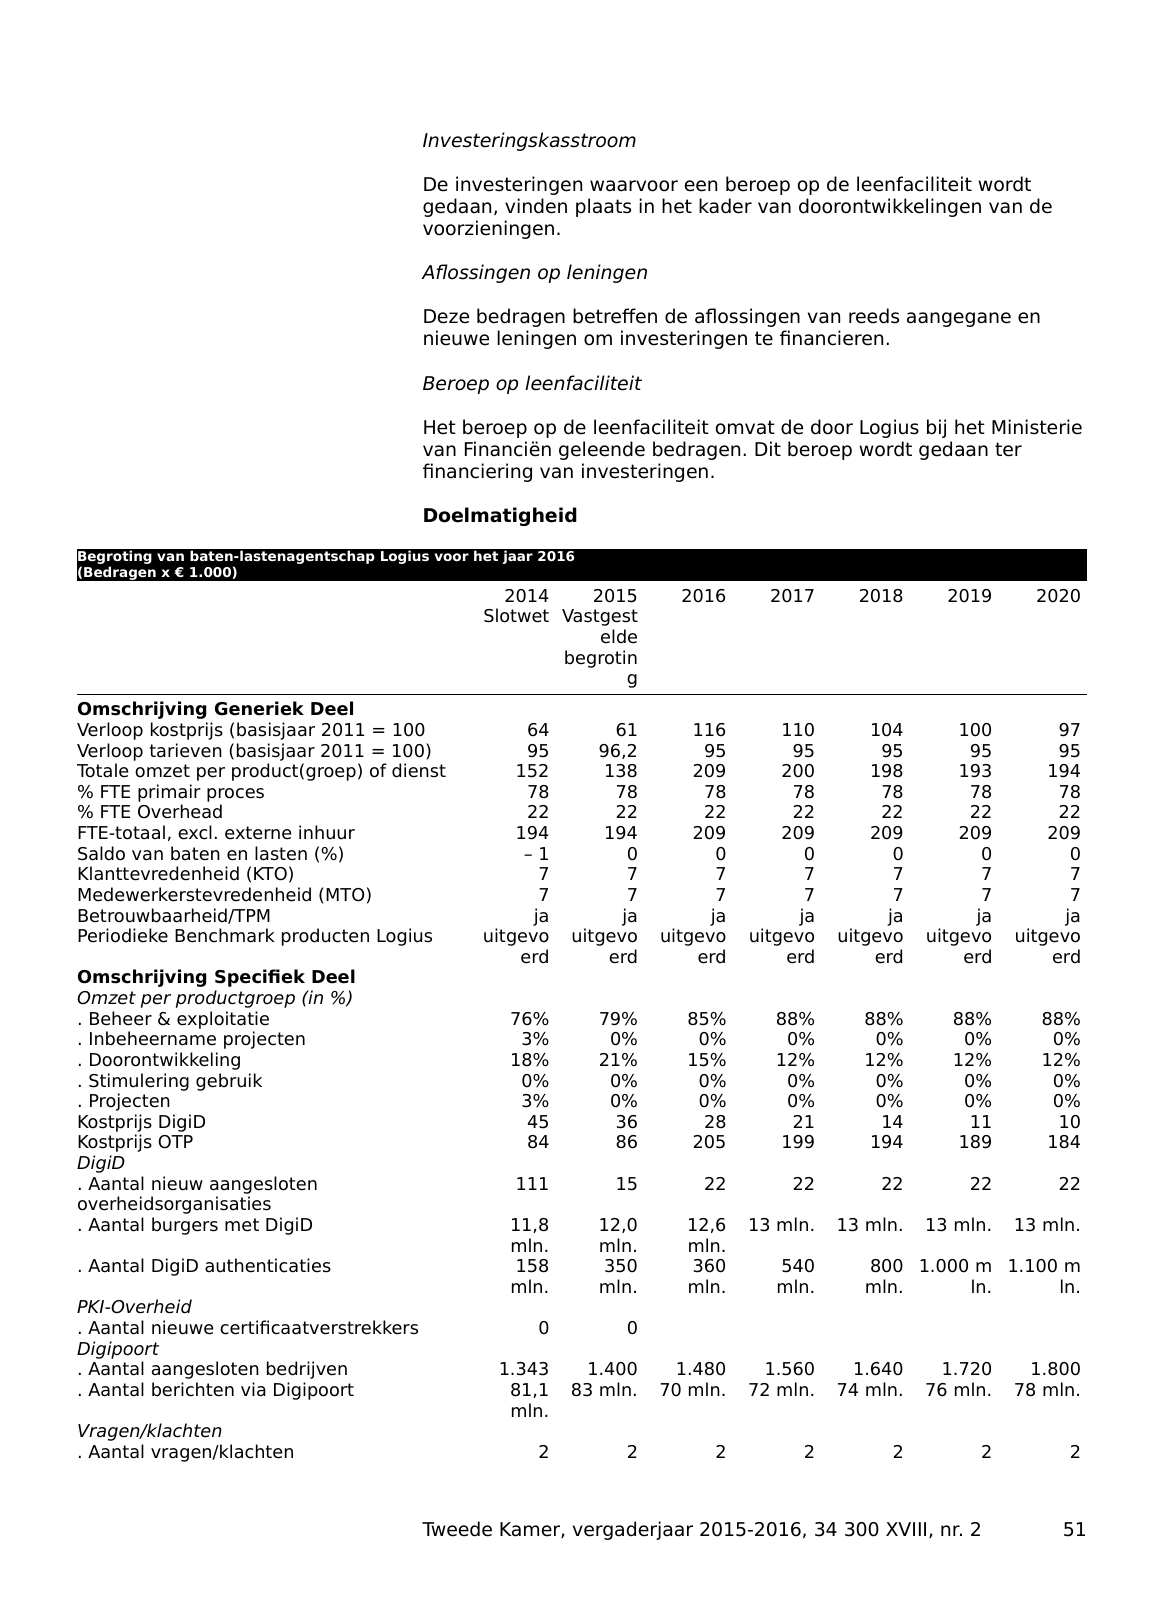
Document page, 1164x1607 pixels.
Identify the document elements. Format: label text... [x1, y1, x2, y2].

table_cell 95 [909, 741, 998, 761]
table_cell 64 [466, 720, 555, 741]
table_cell 209 [644, 761, 732, 782]
table_cell 0% [644, 1091, 732, 1112]
table_cell 0% [555, 1071, 644, 1091]
table_cell 138 [555, 761, 644, 782]
table_cell [466, 1153, 555, 1174]
table_cell 76% [466, 1009, 555, 1029]
table_cell [555, 1298, 644, 1318]
table_cell 7 [909, 864, 998, 885]
table_cell 11,8 mln. [466, 1215, 555, 1256]
table_cell [555, 1339, 644, 1359]
table_cell . Aantal nieuw aangesloten overheidsorganisaties [77, 1174, 466, 1215]
table_cell 100 [909, 720, 998, 741]
table_cell 10 [998, 1112, 1087, 1132]
table_cell Vragen/klachten [77, 1421, 466, 1442]
table_cell 199 [732, 1133, 821, 1153]
table_cell [466, 1298, 555, 1318]
table_cell [732, 1318, 821, 1339]
table_cell 18% [466, 1050, 555, 1071]
table_cell 22 [555, 803, 644, 823]
table_cell 152 [466, 761, 555, 782]
table_cell [998, 1298, 1087, 1318]
table_cell ja [644, 906, 732, 926]
table_cell 0 [644, 844, 732, 864]
table_cell Saldo van baten en lasten (%) [77, 844, 466, 864]
table_cell 22 [732, 803, 821, 823]
table_cell 78 [644, 782, 732, 802]
table_cell [732, 695, 821, 720]
table_cell . Doorontwikkeling [77, 1050, 466, 1071]
table_cell 0% [821, 1029, 909, 1050]
table_cell 96,2 [555, 741, 644, 761]
table_cell [909, 1318, 998, 1339]
table_cell 86 [555, 1133, 644, 1153]
table_cell 1.100 mln. [998, 1256, 1087, 1297]
table_cell 209 [821, 823, 909, 844]
text De investeringen waarvoor een beroep op de leenfaciliteit wordt gedaan, vinden plaats in het kader van doorontwikkelingen van de voorzieningen. [422, 174, 1087, 240]
table_cell . Aantal berichten via Digipoort [77, 1380, 466, 1421]
table_cell 2016 [644, 581, 732, 694]
table_cell 0% [466, 1071, 555, 1091]
table_cell 3% [466, 1029, 555, 1050]
table_cell 0 [555, 1318, 644, 1339]
table_cell [821, 1298, 909, 1318]
table_cell [77, 581, 466, 694]
table_cell 2 [909, 1442, 998, 1462]
table_cell [998, 1421, 1087, 1442]
table_cell 2014 Slotwet [466, 581, 555, 694]
table_cell [821, 695, 909, 720]
text Deze bedragen betreffen de aflossingen van reeds aangegane en nieuwe leningen om investeringen te financieren. [422, 306, 1087, 350]
table_cell 158 mln. [466, 1256, 555, 1297]
table_cell 2019 [909, 581, 998, 694]
table_cell 116 [644, 720, 732, 741]
table_cell 61 [555, 720, 644, 741]
table_cell 7 [909, 885, 998, 906]
table_cell 22 [466, 803, 555, 823]
table_cell 70 mln. [644, 1380, 732, 1421]
table_cell 78 [466, 782, 555, 802]
table_cell 74 mln. [821, 1380, 909, 1421]
table_cell 0 [466, 1318, 555, 1339]
table_cell 2015 Vastgestelde begroting [555, 581, 644, 694]
table_cell 111 [466, 1174, 555, 1215]
table_cell . Aantal vragen/klachten [77, 1442, 466, 1462]
table_cell . Projecten [77, 1091, 466, 1112]
table_cell 0% [732, 1071, 821, 1091]
table_cell 2 [466, 1442, 555, 1462]
table_cell 78 [998, 782, 1087, 802]
table_cell 0 [909, 844, 998, 864]
table_cell [644, 1298, 732, 1318]
table_cell 78 [821, 782, 909, 802]
table_cell uitgevoerd [732, 926, 821, 967]
table_cell DigiD [77, 1153, 466, 1174]
table_cell 78 [555, 782, 644, 802]
table_cell 45 [466, 1112, 555, 1132]
table_cell [909, 1153, 998, 1174]
table_cell [909, 968, 998, 988]
table_cell 12% [909, 1050, 998, 1071]
table_cell 22 [732, 1174, 821, 1215]
table_cell 13 mln. [821, 1215, 909, 1256]
table_cell 7 [466, 864, 555, 885]
table_cell 88% [732, 1009, 821, 1029]
table_cell 194 [821, 1133, 909, 1153]
table_cell [644, 1339, 732, 1359]
table_cell 800 mln. [821, 1256, 909, 1297]
table_cell 1.640 [821, 1359, 909, 1380]
table_cell Verloop tarieven (basisjaar 2011 = 100) [77, 741, 466, 761]
table_cell . Aantal aangesloten bedrijven [77, 1359, 466, 1380]
table_cell 15 [555, 1174, 644, 1215]
table_cell 194 [466, 823, 555, 844]
table_cell 22 [909, 803, 998, 823]
subtitle Aflossingen op leningen [422, 262, 1087, 284]
table_cell ja [998, 906, 1087, 926]
table_cell [732, 1421, 821, 1442]
table_cell [998, 1339, 1087, 1359]
table_header Begroting van baten-lastenagentschap Logius voor het jaar 2016 (Bedragen x € 1.000) [77, 549, 1087, 580]
table_cell Omschrijving Generiek Deel [77, 695, 466, 720]
table_cell Kostprijs DigiD [77, 1112, 466, 1132]
table_cell 0 [998, 844, 1087, 864]
table_cell 0% [821, 1071, 909, 1091]
table_cell [998, 695, 1087, 720]
table_cell [555, 988, 644, 1009]
table_cell Digipoort [77, 1339, 466, 1359]
table_cell [909, 988, 998, 1009]
table_cell 0% [998, 1071, 1087, 1091]
table_cell 78 [909, 782, 998, 802]
table_cell 198 [821, 761, 909, 782]
table_cell [909, 1298, 998, 1318]
table_cell . Beheer & exploitatie [77, 1009, 466, 1029]
table_cell 1.000 mln. [909, 1256, 998, 1297]
table_cell Periodieke Benchmark producten Logius [77, 926, 466, 967]
table_cell [732, 968, 821, 988]
table_cell [821, 1318, 909, 1339]
table_cell 36 [555, 1112, 644, 1132]
table_cell – 1 [466, 844, 555, 864]
table_cell [555, 968, 644, 988]
table_cell 12,6 mln. [644, 1215, 732, 1256]
table_cell 0% [555, 1091, 644, 1112]
table_cell Medewerkerstevredenheid (MTO) [77, 885, 466, 906]
table_cell 2 [821, 1442, 909, 1462]
table_cell [466, 988, 555, 1009]
table_cell Betrouwbaarheid/TPM [77, 906, 466, 926]
table_cell 95 [644, 741, 732, 761]
table_cell Klanttevredenheid (KTO) [77, 864, 466, 885]
table_cell 15% [644, 1050, 732, 1071]
table_cell [998, 988, 1087, 1009]
table_cell 3% [466, 1091, 555, 1112]
table_cell 7 [732, 864, 821, 885]
table_cell 72 mln. [732, 1380, 821, 1421]
table_cell 95 [466, 741, 555, 761]
table_cell 76 mln. [909, 1380, 998, 1421]
table_cell uitgevoerd [909, 926, 998, 967]
table_cell uitgevoerd [466, 926, 555, 967]
table_cell 78 mln. [998, 1380, 1087, 1421]
table_cell 7 [644, 885, 732, 906]
table_cell ja [821, 906, 909, 926]
table_cell 21% [555, 1050, 644, 1071]
table_cell [732, 988, 821, 1009]
table_cell 7 [555, 885, 644, 906]
table_cell 12% [732, 1050, 821, 1071]
table_cell [466, 1339, 555, 1359]
table_cell 209 [732, 823, 821, 844]
table_cell . Aantal DigiD authenticaties [77, 1256, 466, 1297]
table_cell ja [909, 906, 998, 926]
table_cell 95 [821, 741, 909, 761]
table_cell 22 [821, 1174, 909, 1215]
table_cell 22 [909, 1174, 998, 1215]
table_cell [644, 1421, 732, 1442]
table_cell uitgevoerd [821, 926, 909, 967]
table_cell 7 [821, 864, 909, 885]
table_cell [821, 988, 909, 1009]
table_cell % FTE primair proces [77, 782, 466, 802]
table_cell 12% [821, 1050, 909, 1071]
table_cell 2020 [998, 581, 1087, 694]
table_cell 184 [998, 1133, 1087, 1153]
table_cell 88% [821, 1009, 909, 1029]
table_cell 2018 [821, 581, 909, 694]
table_cell 110 [732, 720, 821, 741]
table_cell uitgevoerd [998, 926, 1087, 967]
table_cell 13 mln. [909, 1215, 998, 1256]
table_cell . Stimulering gebruik [77, 1071, 466, 1091]
table_cell PKI-Overheid [77, 1298, 466, 1318]
table_cell 2 [644, 1442, 732, 1462]
table_cell [821, 1421, 909, 1442]
subtitle Beroep op leenfaciliteit [422, 372, 1087, 394]
table_cell 2017 [732, 581, 821, 694]
table_cell [644, 968, 732, 988]
table_cell 0% [998, 1091, 1087, 1112]
table_cell [732, 1339, 821, 1359]
table_cell 14 [821, 1112, 909, 1132]
table_cell 84 [466, 1133, 555, 1153]
table_cell [909, 1339, 998, 1359]
table_cell 0% [644, 1071, 732, 1091]
table_cell 0 [821, 844, 909, 864]
table_cell 0% [555, 1029, 644, 1050]
table_cell ja [732, 906, 821, 926]
table_cell 85% [644, 1009, 732, 1029]
subtitle Doelmatigheid [422, 505, 1087, 527]
table_cell ja [466, 906, 555, 926]
table_cell 0% [909, 1029, 998, 1050]
table_cell 13 mln. [732, 1215, 821, 1256]
table_cell 88% [909, 1009, 998, 1029]
table_cell [821, 1339, 909, 1359]
table_cell [555, 1153, 644, 1174]
table_cell 7 [821, 885, 909, 906]
table_cell 0% [732, 1029, 821, 1050]
table_cell 1.480 [644, 1359, 732, 1380]
table_cell Omzet per productgroep (in %) [77, 988, 466, 1009]
table_cell 95 [998, 741, 1087, 761]
table_cell [644, 1153, 732, 1174]
table_cell 7 [644, 864, 732, 885]
table_cell FTE-totaal, excl. externe inhuur [77, 823, 466, 844]
table_cell 350 mln. [555, 1256, 644, 1297]
table_cell [466, 1421, 555, 1442]
table_cell [466, 968, 555, 988]
table_cell 7 [466, 885, 555, 906]
table_cell 2 [998, 1442, 1087, 1462]
table_cell 81,1 mln. [466, 1380, 555, 1421]
table_cell ja [555, 906, 644, 926]
text Het beroep op de leenfaciliteit omvat de door Logius bij het Ministerie van Financiën geleende bedragen. Dit beroep wordt gedaan ter financiering van investeringen. [422, 417, 1087, 483]
table_cell 1.800 [998, 1359, 1087, 1380]
table_cell [644, 988, 732, 1009]
table_cell 0% [998, 1029, 1087, 1050]
table_cell 0% [732, 1091, 821, 1112]
table_cell [998, 968, 1087, 988]
table_cell [644, 1318, 732, 1339]
table_cell [555, 695, 644, 720]
table_cell 0% [821, 1091, 909, 1112]
table_cell 22 [998, 1174, 1087, 1215]
table_cell 0% [909, 1091, 998, 1112]
table_cell 0 [555, 844, 644, 864]
table_cell % FTE Overhead [77, 803, 466, 823]
table_cell . Aantal nieuwe certificaatverstrekkers [77, 1318, 466, 1339]
table_cell [732, 1298, 821, 1318]
table_cell uitgevoerd [555, 926, 644, 967]
table_cell 7 [998, 885, 1087, 906]
table_cell 2 [732, 1442, 821, 1462]
table_cell 83 mln. [555, 1380, 644, 1421]
table_cell [998, 1153, 1087, 1174]
table_cell 1.560 [732, 1359, 821, 1380]
table_cell 7 [998, 864, 1087, 885]
table_cell 360 mln. [644, 1256, 732, 1297]
table_cell 0 [732, 844, 821, 864]
subtitle Investeringskasstroom [422, 130, 1087, 152]
table_cell . Inbeheername projecten [77, 1029, 466, 1050]
table_cell 12,0 mln. [555, 1215, 644, 1256]
table_cell 2 [555, 1442, 644, 1462]
table_cell uitgevoerd [644, 926, 732, 967]
table_cell [998, 1318, 1087, 1339]
table_cell 540 mln. [732, 1256, 821, 1297]
table_cell [909, 1421, 998, 1442]
table_cell 189 [909, 1133, 998, 1153]
table_cell 22 [644, 803, 732, 823]
table_cell 22 [821, 803, 909, 823]
table_cell 22 [998, 803, 1087, 823]
table_cell 21 [732, 1112, 821, 1132]
table_cell 7 [555, 864, 644, 885]
table_cell 12% [998, 1050, 1087, 1071]
table_cell [909, 695, 998, 720]
table_cell [466, 695, 555, 720]
table_cell 88% [998, 1009, 1087, 1029]
table_cell 0% [644, 1029, 732, 1050]
table_cell 200 [732, 761, 821, 782]
table_cell Omschrijving Specifiek Deel [77, 968, 466, 988]
table_cell 194 [998, 761, 1087, 782]
table_cell 13 mln. [998, 1215, 1087, 1256]
table_cell [821, 1153, 909, 1174]
table_cell 7 [732, 885, 821, 906]
table_cell 1.720 [909, 1359, 998, 1380]
table_cell 205 [644, 1133, 732, 1153]
table_cell 11 [909, 1112, 998, 1132]
table_cell 209 [998, 823, 1087, 844]
table_cell 104 [821, 720, 909, 741]
table_cell 78 [732, 782, 821, 802]
table_cell . Aantal burgers met DigiD [77, 1215, 466, 1256]
table_cell 194 [555, 823, 644, 844]
table_cell Kostprijs OTP [77, 1133, 466, 1153]
table_cell 209 [909, 823, 998, 844]
table_cell [821, 968, 909, 988]
table_cell Totale omzet per product(groep) of dienst [77, 761, 466, 782]
table_cell 209 [644, 823, 732, 844]
table_cell 22 [644, 1174, 732, 1215]
table_cell 193 [909, 761, 998, 782]
table_cell 95 [732, 741, 821, 761]
table_cell 1.400 [555, 1359, 644, 1380]
table_cell 28 [644, 1112, 732, 1132]
table_cell 79% [555, 1009, 644, 1029]
table_cell 97 [998, 720, 1087, 741]
table_cell 1.343 [466, 1359, 555, 1380]
table_cell [732, 1153, 821, 1174]
table_cell [555, 1421, 644, 1442]
table_cell [644, 695, 732, 720]
table_cell 0% [909, 1071, 998, 1091]
table_cell Verloop kostprijs (basisjaar 2011 = 100 [77, 720, 466, 741]
